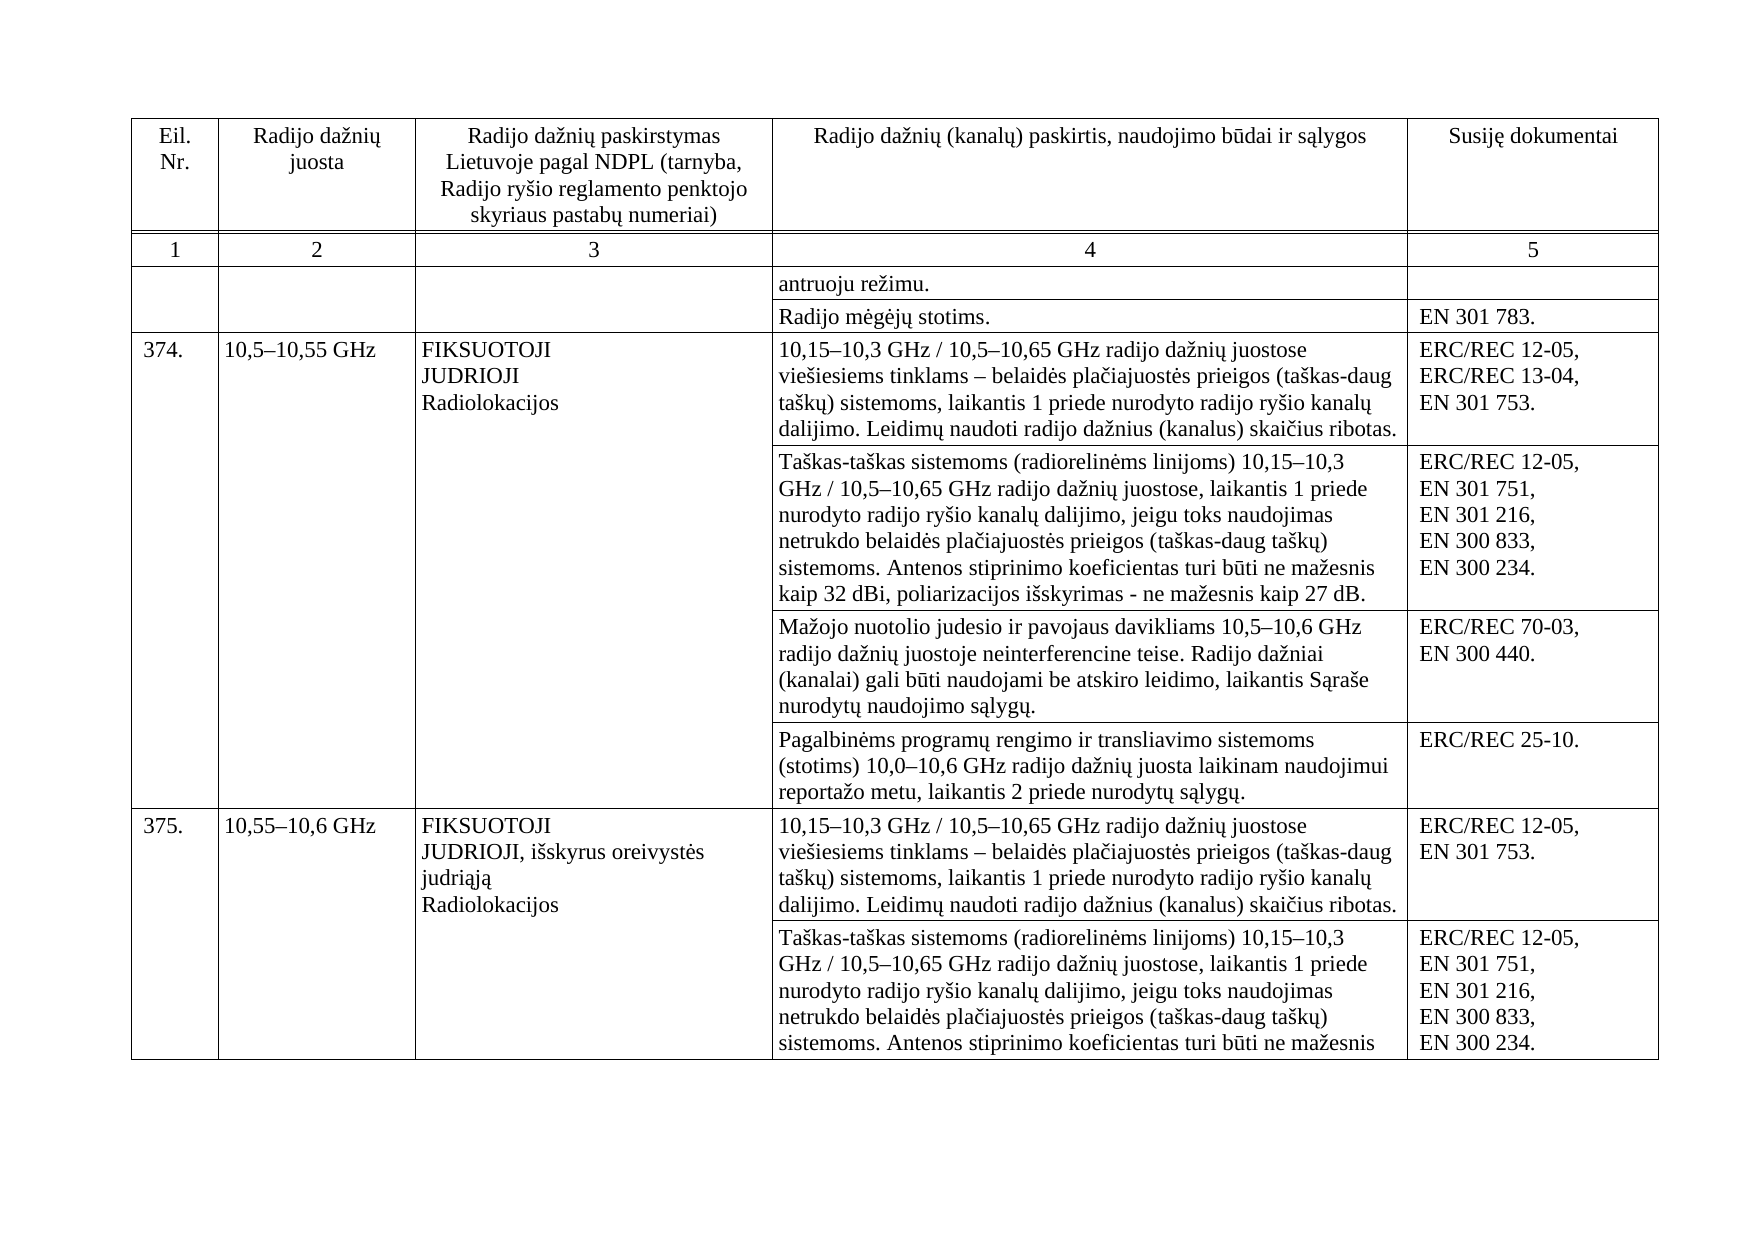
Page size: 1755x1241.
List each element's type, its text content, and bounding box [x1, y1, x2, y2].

table_cell ERC/REC 25-10. [1408, 723, 1658, 808]
table_cell antruoju režimu. [773, 267, 1407, 299]
table_cell 3 [416, 234, 772, 266]
table_cell EN 301 783. [1408, 300, 1658, 332]
table_cell 10,5–10,55 GHz [219, 333, 415, 808]
table_cell ERC/REC 12-05, EN 301 751, EN 301 216, EN 300 833, EN 300 234. [1408, 921, 1658, 1059]
table_cell [1408, 267, 1658, 299]
table_cell Radijo mėgėjų stotims. [773, 300, 1407, 332]
table_cell Mažojo nuotolio judesio ir pavojaus davikliams 10,5–10,6 GHz radijo dažnių juostoje neinterferencine teise. Radijo dažniai (kanalai) gali būti naudojami be atskiro leidimo, laikantis Sąraše nurodytų naudojimo sąlygų. [773, 611, 1407, 722]
table_cell [132, 267, 218, 332]
table_cell ERC/REC 12-05, EN 301 753. [1408, 809, 1658, 920]
table_cell FIKSUOTOJI JUDRIOJI, išskyrus oreivystės judriąją Radiolokacijos [416, 809, 772, 1059]
table_cell 375. [132, 809, 218, 1059]
table_header Radijo dažnių paskirstymas Lietuvoje pagal NDPL (tarnyba, Radijo ryšio reglamento penktojo skyriaus pastabų numeriai) [416, 119, 772, 230]
table_header Radijo dažnių (kanalų) paskirtis, naudojimo būdai ir sąlygos [773, 119, 1407, 230]
table_header Radijo dažnių juosta [219, 119, 415, 230]
table_cell Taškas-taškas sistemoms (radiorelinėms linijoms) 10,15–10,3 GHz / 10,5–10,65 GHz radijo dažnių juostose, laikantis 1 priede nurodyto radijo ryšio kanalų dalijimo, jeigu toks naudojimas netrukdo belaidės plačiajuostės prieigos (taškas-daug taškų) sistemoms. Antenos stiprinimo koeficientas turi būti ne mažesnis [773, 921, 1407, 1059]
table_header Susiję dokumentai [1408, 119, 1658, 230]
table_cell Pagalbinėms programų rengimo ir transliavimo sistemoms (stotims) 10,0–10,6 GHz radijo dažnių juosta laikinam naudojimui reportažo metu, laikantis 2 priede nurodytų sąlygų. [773, 723, 1407, 808]
table_cell ERC/REC 70-03, EN 300 440. [1408, 611, 1658, 722]
table_cell 5 [1408, 234, 1658, 266]
table_cell [219, 267, 415, 332]
table_cell FIKSUOTOJI JUDRIOJI Radiolokacijos [416, 333, 772, 808]
table_cell ERC/REC 12-05, ERC/REC 13-04, EN 301 753. [1408, 333, 1658, 444]
table_cell 4 [773, 234, 1407, 266]
table_cell 10,15–10,3 GHz / 10,5–10,65 GHz radijo dažnių juostose viešiesiems tinklams – belaidės plačiajuostės prieigos (taškas-daug taškų) sistemoms, laikantis 1 priede nurodyto radijo ryšio kanalų dalijimo. Leidimų naudoti radijo dažnius (kanalus) skaičius ribotas. [773, 809, 1407, 920]
table_cell ERC/REC 12-05, EN 301 751, EN 301 216, EN 300 833, EN 300 234. [1408, 446, 1658, 609]
table_cell 10,55–10,6 GHz [219, 809, 415, 1059]
table_cell 1 [132, 234, 218, 266]
table_cell [416, 267, 772, 332]
table_header Eil. Nr. [132, 119, 218, 230]
table_cell 374. [132, 333, 218, 808]
table_cell 10,15–10,3 GHz / 10,5–10,65 GHz radijo dažnių juostose viešiesiems tinklams – belaidės plačiajuostės prieigos (taškas-daug taškų) sistemoms, laikantis 1 priede nurodyto radijo ryšio kanalų dalijimo. Leidimų naudoti radijo dažnius (kanalus) skaičius ribotas. [773, 333, 1407, 444]
table_cell Taškas-taškas sistemoms (radiorelinėms linijoms) 10,15–10,3 GHz / 10,5–10,65 GHz radijo dažnių juostose, laikantis 1 priede nurodyto radijo ryšio kanalų dalijimo, jeigu toks naudojimas netrukdo belaidės plačiajuostės prieigos (taškas-daug taškų) sistemoms. Antenos stiprinimo koeficientas turi būti ne mažesnis kaip 32 dBi, poliarizacijos išskyrimas - ne mažesnis kaip 27 dB. [773, 446, 1407, 609]
table_cell 2 [219, 234, 415, 266]
